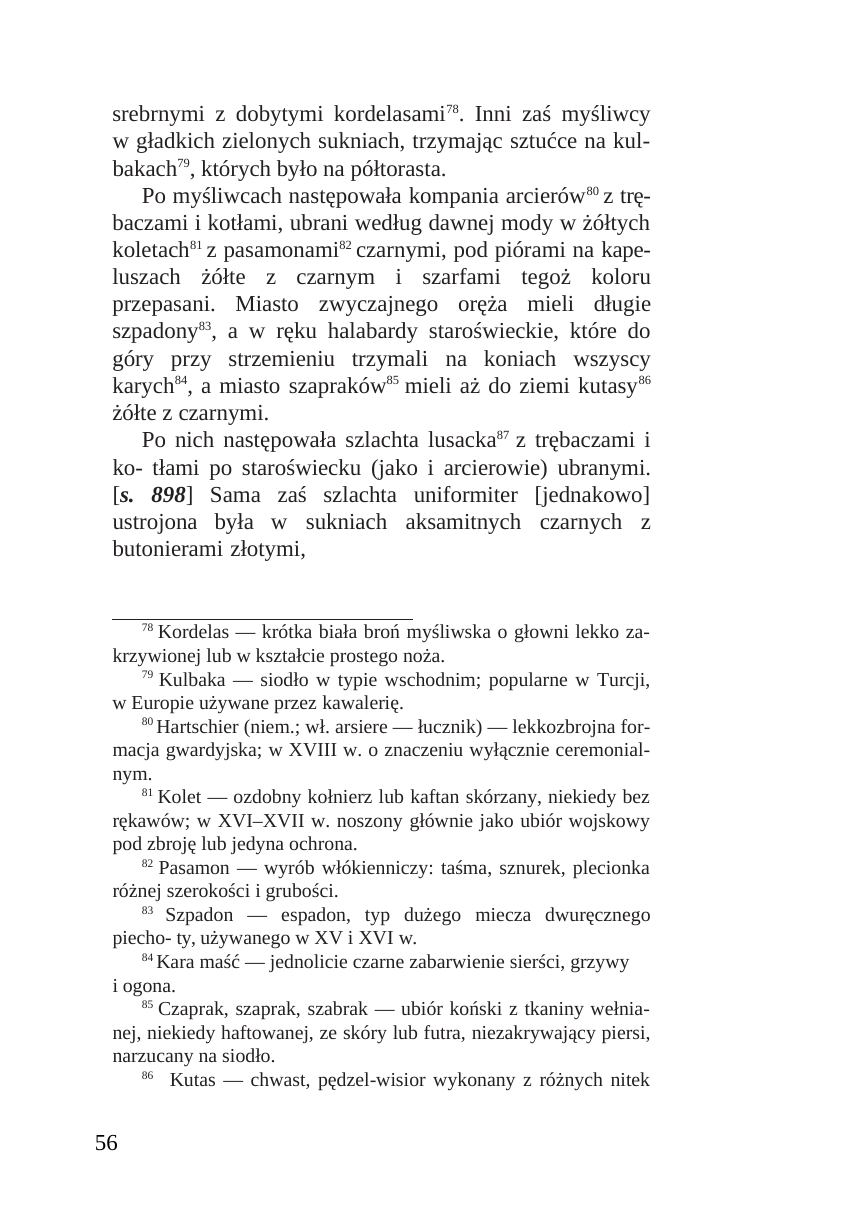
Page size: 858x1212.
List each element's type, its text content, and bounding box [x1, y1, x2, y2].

text 84 Kara maść — jednolicie czarne zabarwienie sierści, grzywy [142, 950, 807, 973]
text srebrnymi z dobytymi kordelasami78. Inni zaś myśliwcy w gładkich zielonych sukniach, trzymając sztućce na kul- bakach79, których było na półtorasta. [112, 101, 651, 181]
text Po nich następowała szlachta lusacka87 z trębaczami i ko- tłami po staroświecku (jako i arcierowie) ubranymi. [s. 898] Sama zaś szlachta uniformiter [jednakowo] ustrojona była w sukniach aksamitnych czarnych z butonierami złotymi, [112, 427, 651, 561]
text 82 Pasamon — wyrób włókienniczy: taśma, sznurek, plecionka różnej szerokości i grubości. [112, 856, 651, 902]
text 83 Szpadon — espadon, typ dużego miecza dwuręcznego piecho- ty, używanego w XV i XVI w. [112, 903, 651, 949]
text i ogona. [112, 974, 807, 996]
text 86 Kutas — chwast, pędzel-wisior wykonany z różnych nitek [112, 1068, 651, 1091]
text 80 Hartschier (niem.; wł. arsiere — łucznik) — lekkozbrojna for- macja gwardyjska; w XVIII w. o znaczeniu wyłącznie ceremonial- nym. [112, 714, 651, 784]
text Po myśliwcach następowała kompania arcierów80 z trę- baczami i kotłami, ubrani według dawnej mody w żółtych koletach81 z pasamonami82 czarnymi, pod piórami na kape- luszach żółte z czarnym i szarfami tegoż koloru przepasani. Miasto zwyczajnego oręża mieli długie szpadony83, a w ręku halabardy staroświeckie, które do góry przy strzemieniu trzymali na koniach wszyscy karych84, a miasto szapraków85 mieli aż do ziemi kutasy86 żółte z czarnymi. [112, 182, 651, 425]
text 78 Kordelas — krótka biała broń myśliwska o głowni lekko za- krzywionej lub w kształcie prostego noża. [112, 615, 651, 667]
text 79 Kulbaka — siodło w typie wschodnim; popularne w Turcji, w Europie używane przez kawalerię. [112, 668, 651, 714]
text 81 Kolet — ozdobny kołnierz lub kaftan skórzany, niekiedy bez rękawów; w XVI–XVII w. noszony głównie jako ubiór wojskowy pod zbroję lub jedyna ochrona. [112, 785, 651, 855]
text 85 Czaprak, szaprak, szabrak — ubiór koński z tkaniny wełnia- nej, niekiedy haftowanej, ze skóry lub futra, niezakrywający piersi, narzucany na siodło. [112, 997, 651, 1067]
